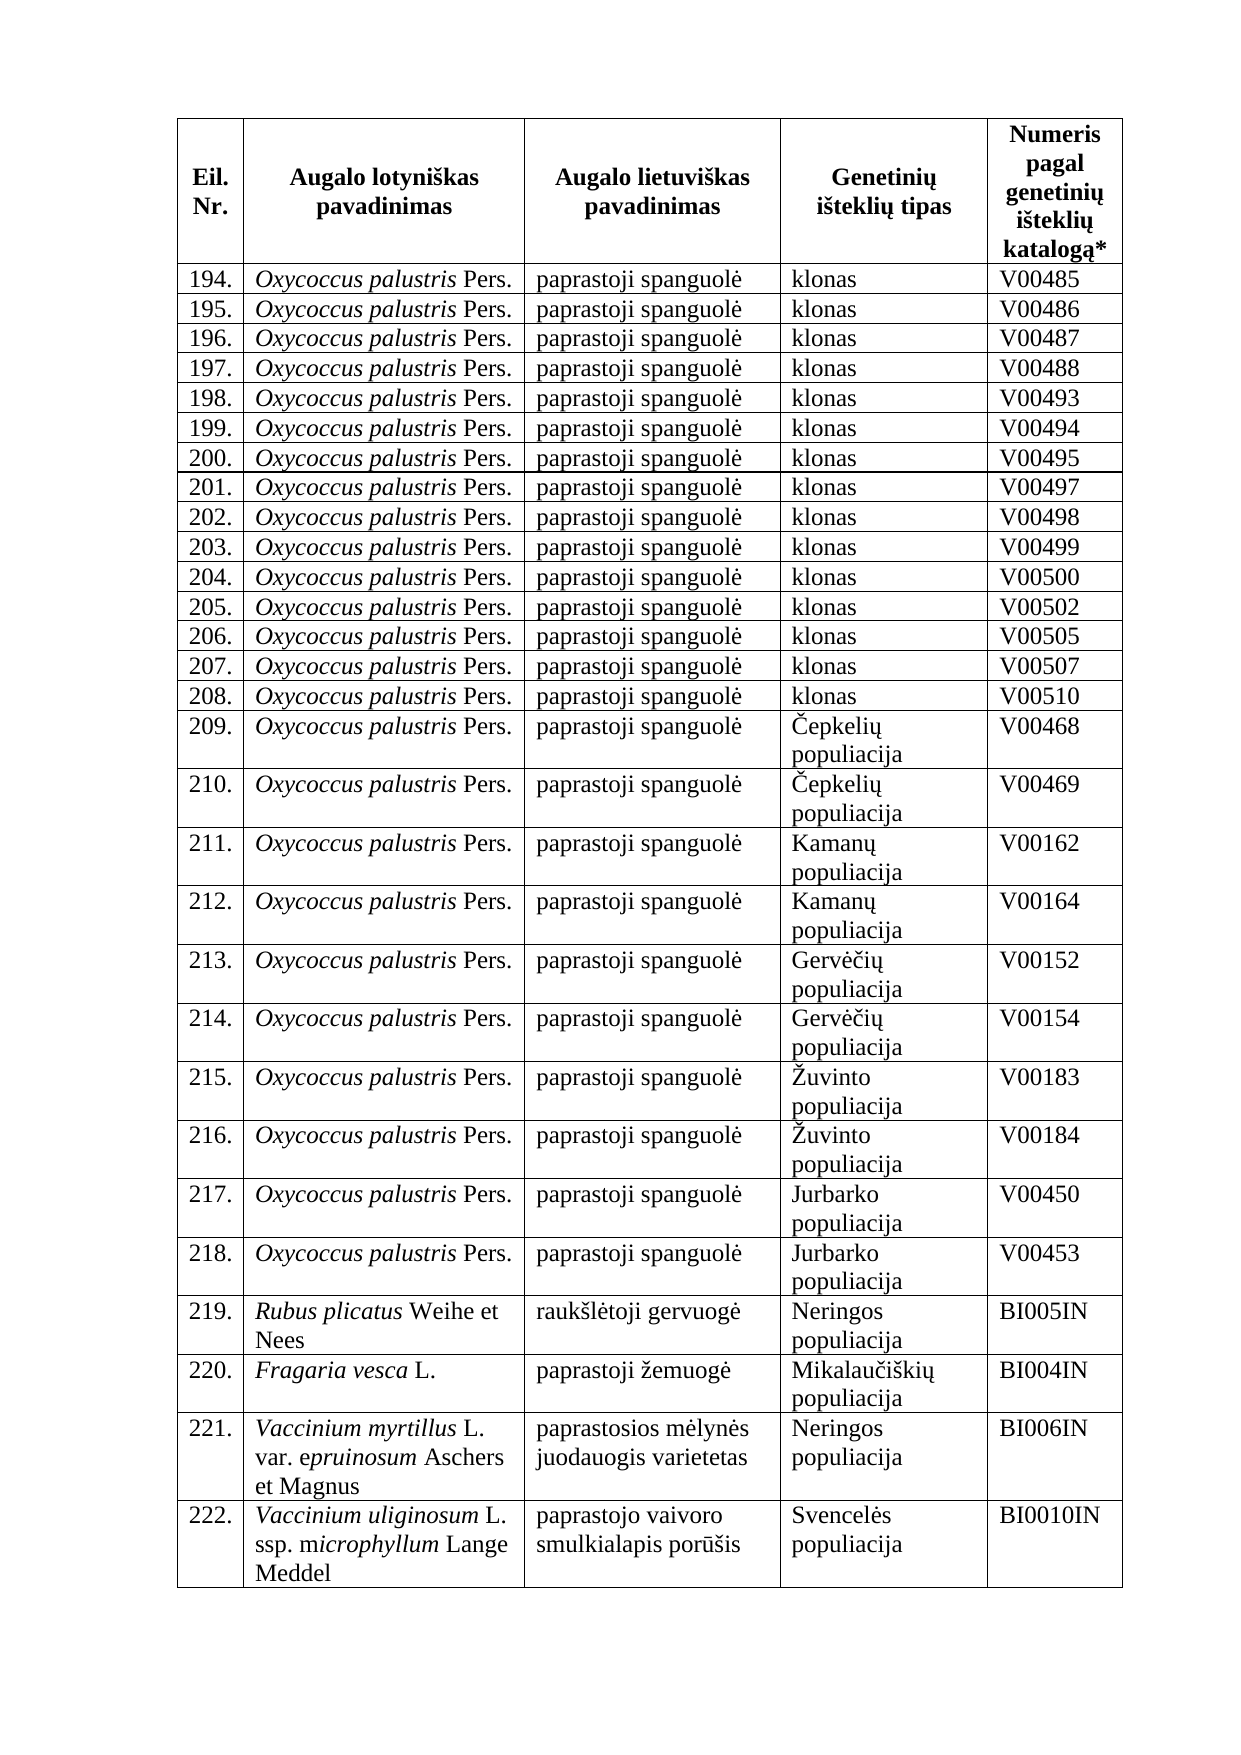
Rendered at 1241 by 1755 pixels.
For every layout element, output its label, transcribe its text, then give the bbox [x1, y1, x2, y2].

table_cell klonas [781, 473, 987, 501]
table_cell paprastoji spanguolė [525, 443, 780, 471]
table_cell Oxycoccus palustris Pers. [244, 828, 524, 885]
table_cell Oxycoccus palustris Pers. [244, 383, 524, 412]
table_cell klonas [781, 562, 987, 591]
table_cell V00164 [988, 886, 1122, 944]
table_cell klonas [781, 532, 987, 561]
table_cell Čepkelių populiacija [781, 769, 987, 827]
table_cell Žuvinto populiacija [781, 1121, 987, 1178]
table_cell 221. [178, 1413, 243, 1499]
table_cell paprastoji spanguolė [525, 353, 780, 382]
table_cell V00502 [988, 592, 1122, 620]
table_cell 200. [178, 443, 243, 471]
table_cell paprastoji spanguolė [525, 413, 780, 442]
table_header Numeris pagal genetinių išteklių katalogą* [988, 119, 1122, 263]
table_cell paprastoji spanguolė [525, 711, 780, 768]
table_cell Neringos populiacija [781, 1296, 987, 1354]
table_cell V00487 [988, 324, 1122, 352]
table_cell 210. [178, 769, 243, 827]
table_cell V00154 [988, 1004, 1122, 1061]
table_cell Oxycoccus palustris Pers. [244, 443, 524, 471]
table_cell klonas [781, 324, 987, 352]
table_cell 206. [178, 621, 243, 650]
table_cell Jurbarko populiacija [781, 1238, 987, 1295]
table_cell 217. [178, 1179, 243, 1237]
table_cell Oxycoccus palustris Pers. [244, 413, 524, 442]
table_cell 196. [178, 324, 243, 352]
table_cell Oxycoccus palustris Pers. [244, 1238, 524, 1295]
table_cell V00453 [988, 1238, 1122, 1295]
table_cell 208. [178, 681, 243, 710]
table_cell paprastoji spanguolė [525, 473, 780, 501]
table_cell 195. [178, 294, 243, 322]
table_cell V00510 [988, 681, 1122, 710]
table_header Augalo lotyniškas pavadinimas [244, 119, 524, 263]
table_cell V00184 [988, 1121, 1122, 1178]
table_cell BI004IN [988, 1355, 1122, 1412]
table_cell klonas [781, 651, 987, 680]
table_cell klonas [781, 264, 987, 293]
table_cell V00450 [988, 1179, 1122, 1237]
table_cell paprastoji spanguolė [525, 294, 780, 322]
table_cell paprastoji spanguolė [525, 324, 780, 352]
table_cell 194. [178, 264, 243, 293]
table_cell paprastoji spanguolė [525, 769, 780, 827]
table_cell Žuvinto populiacija [781, 1062, 987, 1119]
table_cell BI006IN [988, 1413, 1122, 1499]
table_cell V00162 [988, 828, 1122, 885]
table_cell Oxycoccus palustris Pers. [244, 592, 524, 620]
table_cell Mikalaučiškių populiacija [781, 1355, 987, 1412]
table_cell klonas [781, 294, 987, 322]
table_cell 209. [178, 711, 243, 768]
table_cell V00507 [988, 651, 1122, 680]
table_cell 202. [178, 502, 243, 531]
table_cell BI0010IN [988, 1501, 1122, 1587]
table_cell paprastoji spanguolė [525, 532, 780, 561]
table_cell V00495 [988, 443, 1122, 471]
table_cell paprastoji spanguolė [525, 621, 780, 650]
table_cell Oxycoccus palustris Pers. [244, 681, 524, 710]
table_cell paprastoji spanguolė [525, 383, 780, 412]
table_cell Oxycoccus palustris Pers. [244, 502, 524, 531]
table_cell V00505 [988, 621, 1122, 650]
table_cell Oxycoccus palustris Pers. [244, 353, 524, 382]
table_cell Neringos populiacija [781, 1413, 987, 1499]
table_cell paprastoji spanguolė [525, 1062, 780, 1119]
table_cell 197. [178, 353, 243, 382]
table_header Augalo lietuviškas pavadinimas [525, 119, 780, 263]
table_cell paprastoji spanguolė [525, 562, 780, 591]
table_cell paprastoji spanguolė [525, 1238, 780, 1295]
table_cell klonas [781, 592, 987, 620]
table_cell Kamanų populiacija [781, 828, 987, 885]
table_cell V00485 [988, 264, 1122, 293]
table_cell paprastoji spanguolė [525, 1179, 780, 1237]
table_cell Oxycoccus palustris Pers. [244, 711, 524, 768]
table_cell klonas [781, 413, 987, 442]
table_cell paprastoji spanguolė [525, 264, 780, 293]
table_cell Oxycoccus palustris Pers. [244, 562, 524, 591]
table_cell 216. [178, 1121, 243, 1178]
table_cell 218. [178, 1238, 243, 1295]
table_cell paprastoji spanguolė [525, 1004, 780, 1061]
table_cell Fragaria vesca L. [244, 1355, 524, 1412]
table_cell paprastosios mėlynės juodauogis varietetas [525, 1413, 780, 1499]
table_cell raukšlėtoji gervuogė [525, 1296, 780, 1354]
table_cell Oxycoccus palustris Pers. [244, 1004, 524, 1061]
table_cell Svencelės populiacija [781, 1501, 987, 1587]
table_cell paprastoji spanguolė [525, 651, 780, 680]
table_cell Vaccinium uliginosum L. ssp. microphyllum Lange Meddel [244, 1501, 524, 1587]
table_cell paprastoji spanguolė [525, 886, 780, 944]
table_cell Rubus plicatus Weihe et Nees [244, 1296, 524, 1354]
table_cell klonas [781, 681, 987, 710]
table_cell paprastoji spanguolė [525, 1121, 780, 1178]
table_cell Gervėčių populiacija [781, 945, 987, 1002]
table_cell klonas [781, 443, 987, 471]
table_cell V00488 [988, 353, 1122, 382]
table_cell 219. [178, 1296, 243, 1354]
table_cell V00497 [988, 473, 1122, 501]
table_cell klonas [781, 353, 987, 382]
table_cell 204. [178, 562, 243, 591]
table_cell V00500 [988, 562, 1122, 591]
table_cell BI005IN [988, 1296, 1122, 1354]
table_cell klonas [781, 502, 987, 531]
table_cell V00493 [988, 383, 1122, 412]
table_cell 214. [178, 1004, 243, 1061]
table_cell Čepkelių populiacija [781, 711, 987, 768]
table_cell 205. [178, 592, 243, 620]
table_cell klonas [781, 621, 987, 650]
table_cell Oxycoccus palustris Pers. [244, 473, 524, 501]
table_cell V00152 [988, 945, 1122, 1002]
table_cell 198. [178, 383, 243, 412]
table_cell Oxycoccus palustris Pers. [244, 532, 524, 561]
table_cell Oxycoccus palustris Pers. [244, 1062, 524, 1119]
table_cell 213. [178, 945, 243, 1002]
table_cell klonas [781, 383, 987, 412]
table_cell 199. [178, 413, 243, 442]
table_cell Oxycoccus palustris Pers. [244, 1121, 524, 1178]
table_cell Oxycoccus palustris Pers. [244, 1179, 524, 1237]
table_cell Oxycoccus palustris Pers. [244, 886, 524, 944]
table_cell 207. [178, 651, 243, 680]
table_cell 220. [178, 1355, 243, 1412]
table_cell 211. [178, 828, 243, 885]
table_cell V00183 [988, 1062, 1122, 1119]
table_header Genetinių išteklių tipas [781, 119, 987, 263]
table_cell 222. [178, 1501, 243, 1587]
table_cell paprastoji spanguolė [525, 502, 780, 531]
table_cell 203. [178, 532, 243, 561]
table_cell V00486 [988, 294, 1122, 322]
table_cell Kamanų populiacija [781, 886, 987, 944]
table_cell 201. [178, 473, 243, 501]
table_cell Oxycoccus palustris Pers. [244, 945, 524, 1002]
table_cell paprastojo vaivoro smulkialapis porūšis [525, 1501, 780, 1587]
table_cell Oxycoccus palustris Pers. [244, 769, 524, 827]
table_cell V00499 [988, 532, 1122, 561]
table_cell paprastoji spanguolė [525, 828, 780, 885]
table_cell Oxycoccus palustris Pers. [244, 621, 524, 650]
table_cell Vaccinium myrtillus L. var. epruinosum Aschers et Magnus [244, 1413, 524, 1499]
table_cell 215. [178, 1062, 243, 1119]
table_cell Jurbarko populiacija [781, 1179, 987, 1237]
table_cell V00498 [988, 502, 1122, 531]
table_cell paprastoji spanguolė [525, 681, 780, 710]
table_cell 212. [178, 886, 243, 944]
table_cell Oxycoccus palustris Pers. [244, 294, 524, 322]
table_cell paprastoji spanguolė [525, 945, 780, 1002]
table_cell Oxycoccus palustris Pers. [244, 651, 524, 680]
table_cell paprastoji spanguolė [525, 592, 780, 620]
table_cell V00494 [988, 413, 1122, 442]
table_cell paprastoji žemuogė [525, 1355, 780, 1412]
table_cell Oxycoccus palustris Pers. [244, 264, 524, 293]
table_header Eil. Nr. [178, 119, 243, 263]
table_cell Gervėčių populiacija [781, 1004, 987, 1061]
table_cell V00469 [988, 769, 1122, 827]
table_cell Oxycoccus palustris Pers. [244, 324, 524, 352]
table_cell V00468 [988, 711, 1122, 768]
